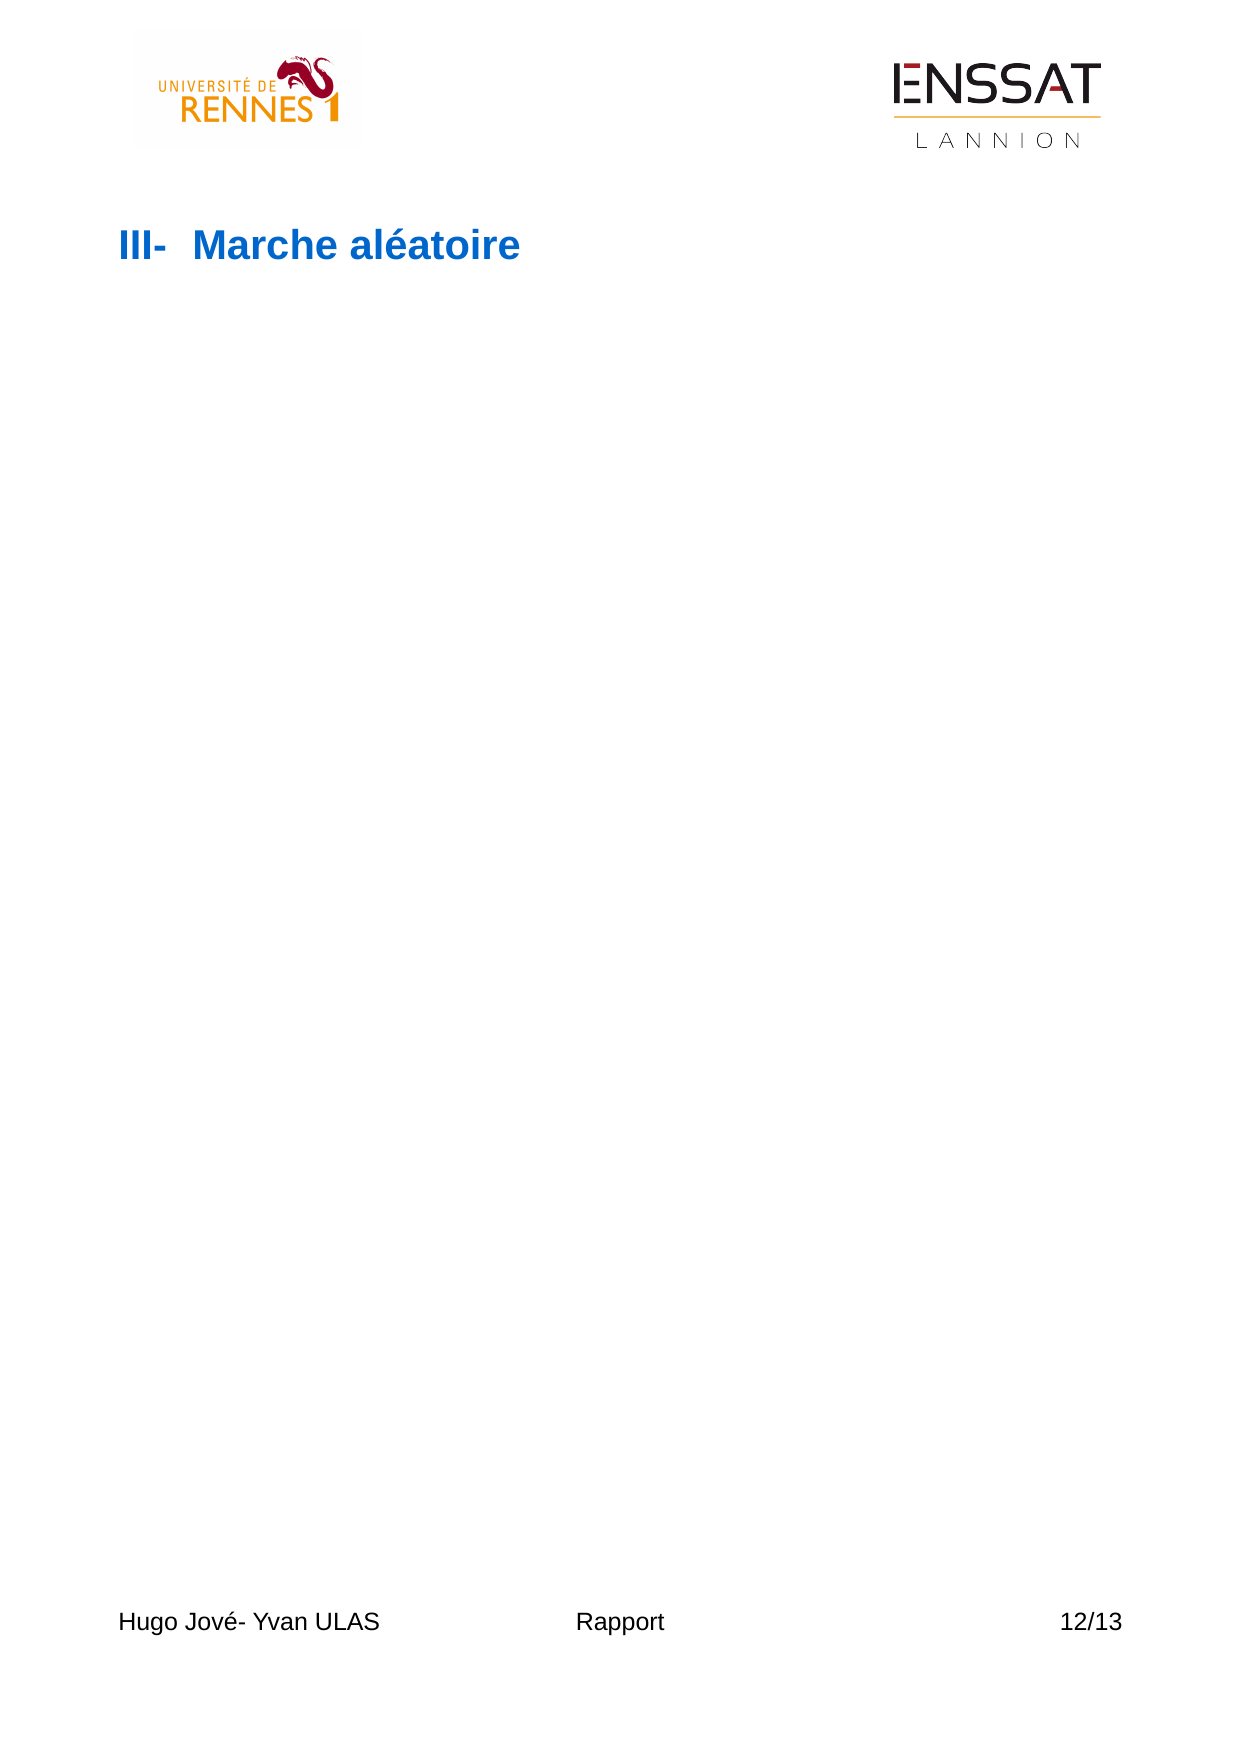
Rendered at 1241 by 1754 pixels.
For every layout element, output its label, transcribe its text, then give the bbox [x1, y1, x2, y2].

picture [894, 63, 1101, 148]
subtitle Marche aléatoire [118, 221, 1122, 268]
picture [133, 29, 363, 148]
